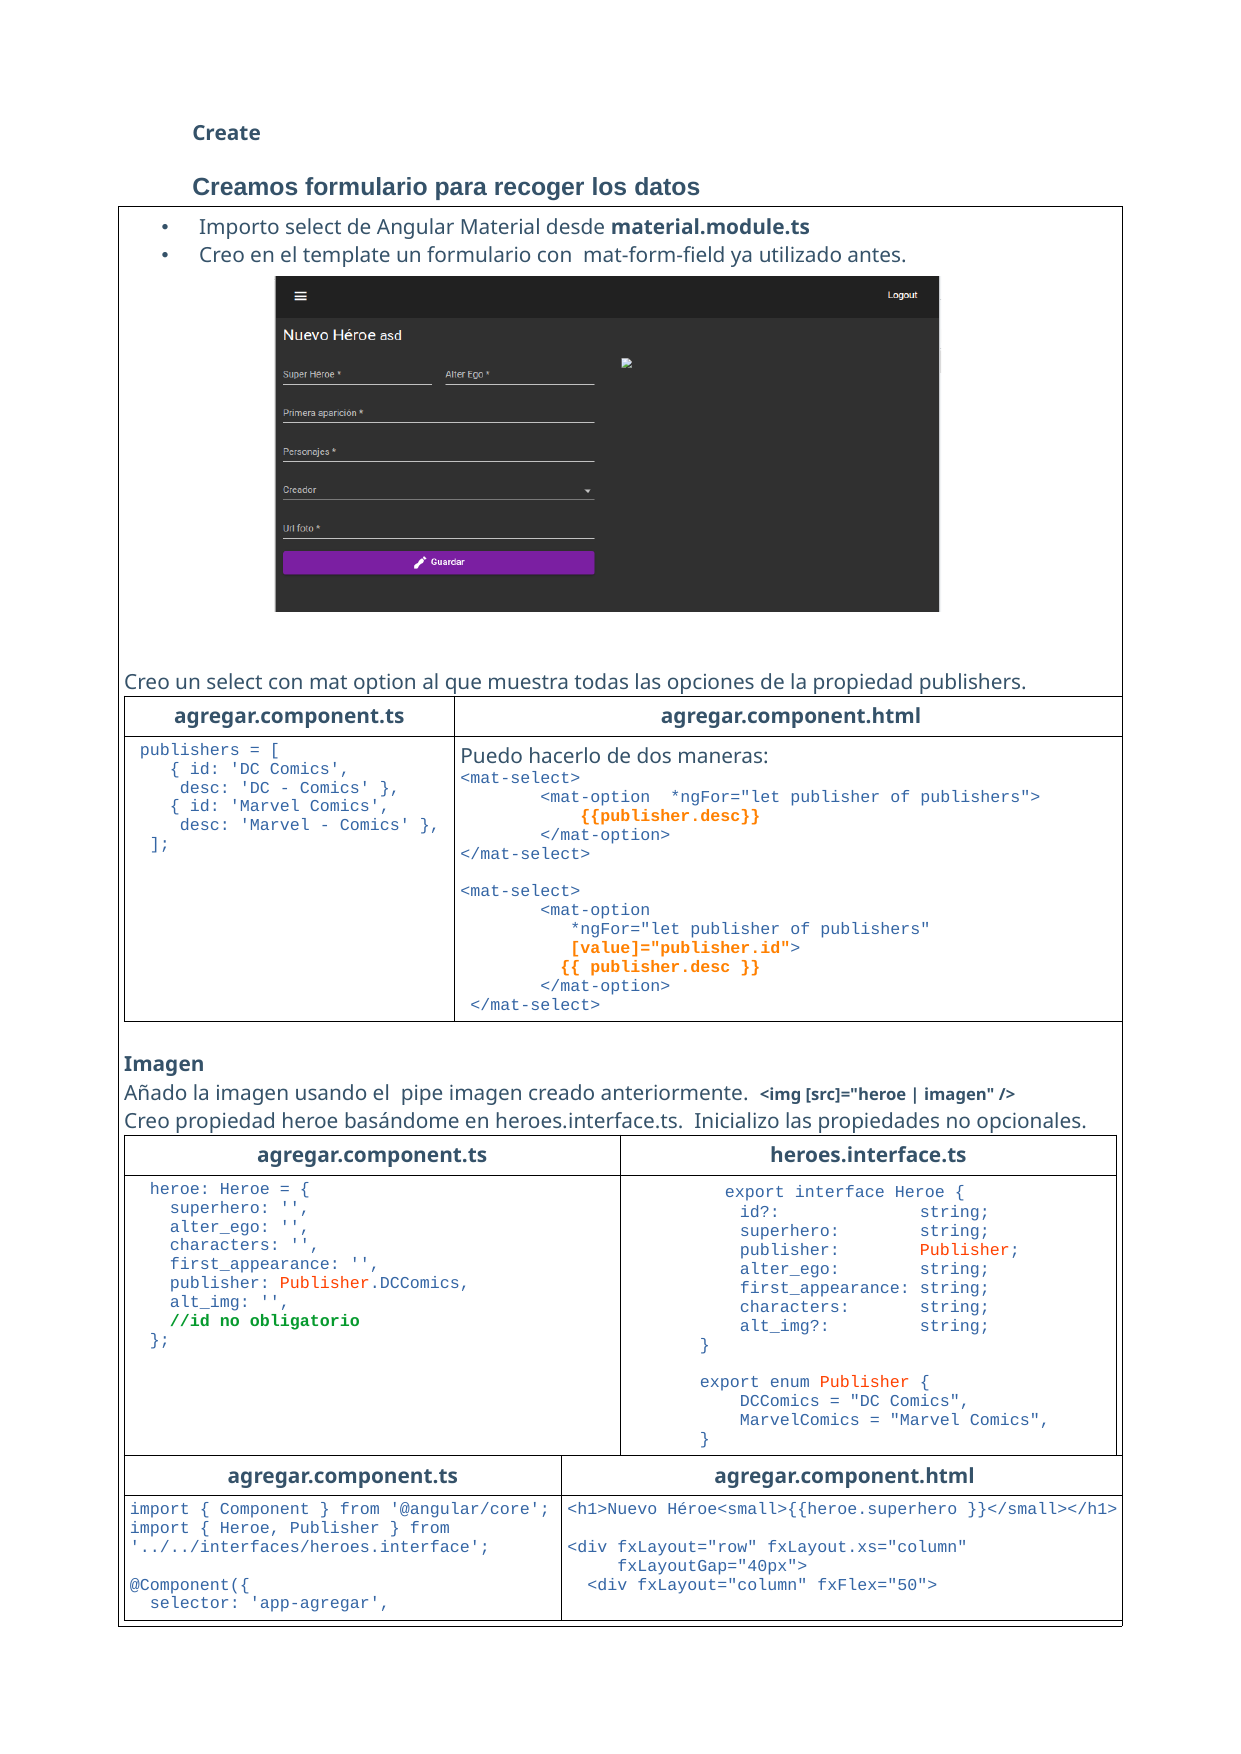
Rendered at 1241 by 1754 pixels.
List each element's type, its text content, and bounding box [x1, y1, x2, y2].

table_cell export interface Heroe { id?: string; superhero: string; publisher: Publisher; alter_ego: string; first_appearance: string; characters: string; alt_img?: string; } export enum Publisher { DCComics = "DC Comics", MarvelComics = "Marvel Comics", } [621, 1176, 1116, 1455]
subtitle Creamos formulario para recoger los datos [118, 172, 1122, 200]
table_header agregar.component.html [455, 697, 1122, 736]
table_header Importo select de Angular Material desde material.module.ts Creo en el template un formulario con mat-form-field ya utilizado antes. Creo un select con mat option al que muestra todas las opciones de la propiedad publishers. Imagen Añado la imagen usando el pipe imagen creado anteriormente. <img [src]="heroe | imagen" /> Creo propiedad heroe basándome en heroes.interface.ts. Inicializo las propiedades no opcionales. [119, 207, 1122, 1626]
subtitle Create [118, 118, 1122, 147]
table_cell Puedo hacerlo de dos maneras: <mat-select> <mat-option *ngFor="let publisher of publishers"> {{publisher.desc}} </mat-option> </mat-select> <mat-select> <mat-option *ngFor="let publisher of publishers" [value]="publisher.id"> {{ publisher.desc }} </mat-option> </mat-select> [455, 737, 1122, 1021]
table_header agregar.component.ts [125, 1136, 620, 1174]
table_cell import { Component } from '@angular/core'; import { Heroe, Publisher } from '../../interfaces/heroes.interface'; @Component({ selector: 'app-agregar', [125, 1496, 561, 1620]
table_header heroes.interface.ts [621, 1136, 1116, 1174]
picture [274, 276, 942, 612]
table_cell <h1>Nuevo Héroe<small>{{heroe.superhero }}</small></h1> <div fxLayout="row" fxLayout.xs="column" fxLayoutGap="40px"> <div fxLayout="column" fxFlex="50"> [562, 1496, 1122, 1620]
table_cell publishers = [ { id: 'DC Comics', desc: 'DC - Comics' }, { id: 'Marvel Comics', desc: 'Marvel - Comics' }, ]; [125, 737, 454, 1021]
table_cell heroe: Heroe = { superhero: '', alter_ego: '', characters: '', first_appearance: '', publisher: Publisher.DCComics, alt_img: '', //id no obligatorio }; [125, 1176, 620, 1455]
table_header agregar.component.ts [125, 697, 454, 736]
table_header agregar.component.html [562, 1456, 1122, 1495]
table_header agregar.component.ts [125, 1456, 561, 1495]
